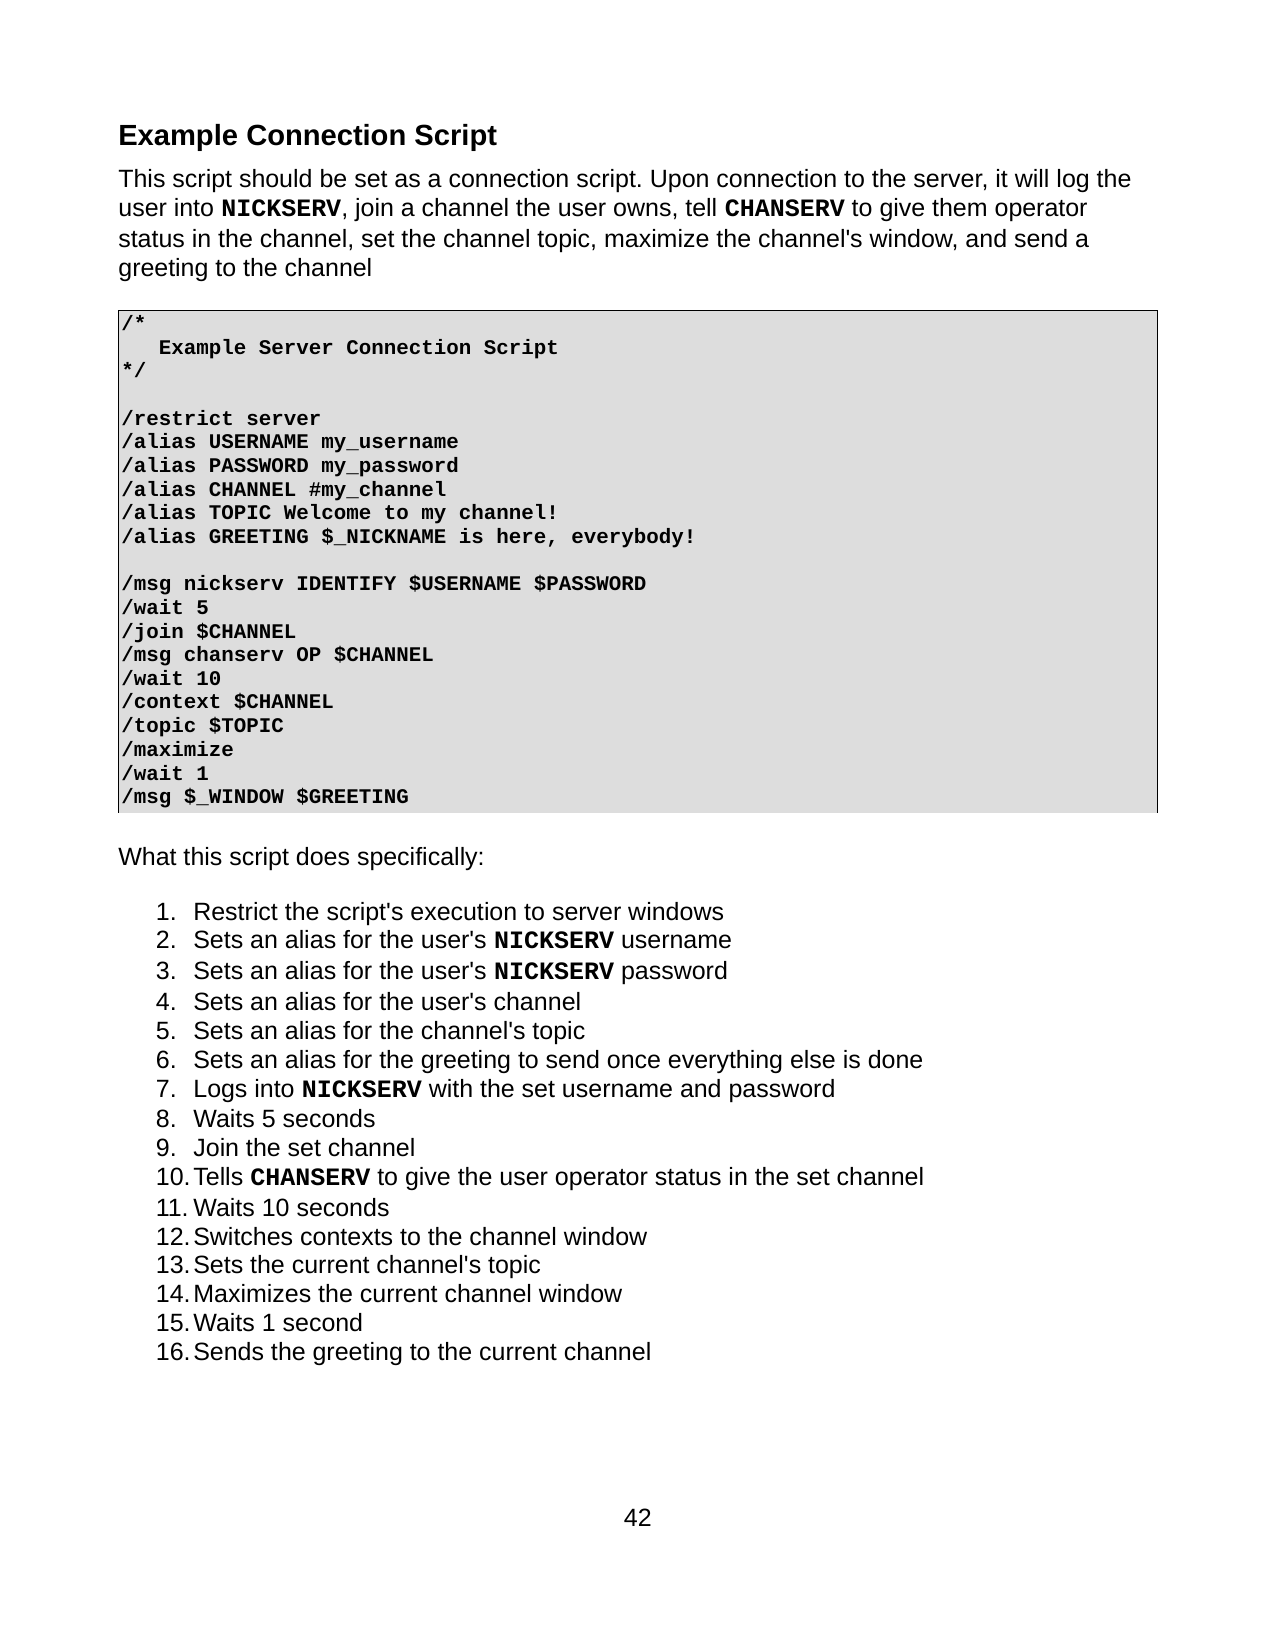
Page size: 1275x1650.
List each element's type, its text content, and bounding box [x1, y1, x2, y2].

list Sends the greeting to the current channel [156, 1337, 1157, 1365]
list Sets an alias for the user's channel [156, 987, 1157, 1016]
list Join the set channel [156, 1133, 1157, 1162]
list Logs into NICKSERV with the set username and password [156, 1073, 1157, 1104]
list Sets an alias for the user's NICKSERV username [156, 925, 1157, 956]
list Waits 10 seconds [156, 1193, 1157, 1222]
list Tells CHANSERV to give the user operator status in the set channel [156, 1162, 1157, 1193]
list Waits 5 seconds [156, 1104, 1157, 1133]
text What this script does specifically: [118, 842, 1157, 870]
list Sets an alias for the user's NICKSERV password [156, 956, 1157, 987]
list Sets an alias for the channel's topic [156, 1016, 1157, 1045]
list Maximizes the current channel window [156, 1279, 1157, 1308]
list Waits 1 second [156, 1308, 1157, 1337]
table_header /* Example Server Connection Script */ /restrict server /alias USERNAME my_username /alias PASSWORD my_password /alias CHANNEL #my_channel /alias TOPIC Welcome to my channel! /alias GREETING $_NICKNAME is here, everybody! /msg nickserv IDENTIFY $USERNAME $PASSWORD /wait 5 /join $CHANNEL /msg chanserv OP $CHANNEL /wait 10 /context $CHANNEL /topic $TOPIC /maximize /wait 1 /msg $_WINDOW $GREETING [119, 311, 1157, 813]
list Restrict the script's execution to server windows [156, 897, 1157, 925]
list Sets the current channel's topic [156, 1250, 1157, 1279]
list Switches contexts to the channel window [156, 1222, 1157, 1250]
text This script should be set as a connection script. Upon connection to the server, it will log the user into NICKSERV, join a channel the user owns, tell CHANSERV to give them operator status in the channel, set the channel topic, maximize the channel's window, and send a greeting to the channel [118, 164, 1157, 281]
list Sets an alias for the greeting to send once everything else is done [156, 1045, 1157, 1073]
subtitle Example Connection Script [118, 118, 1157, 152]
